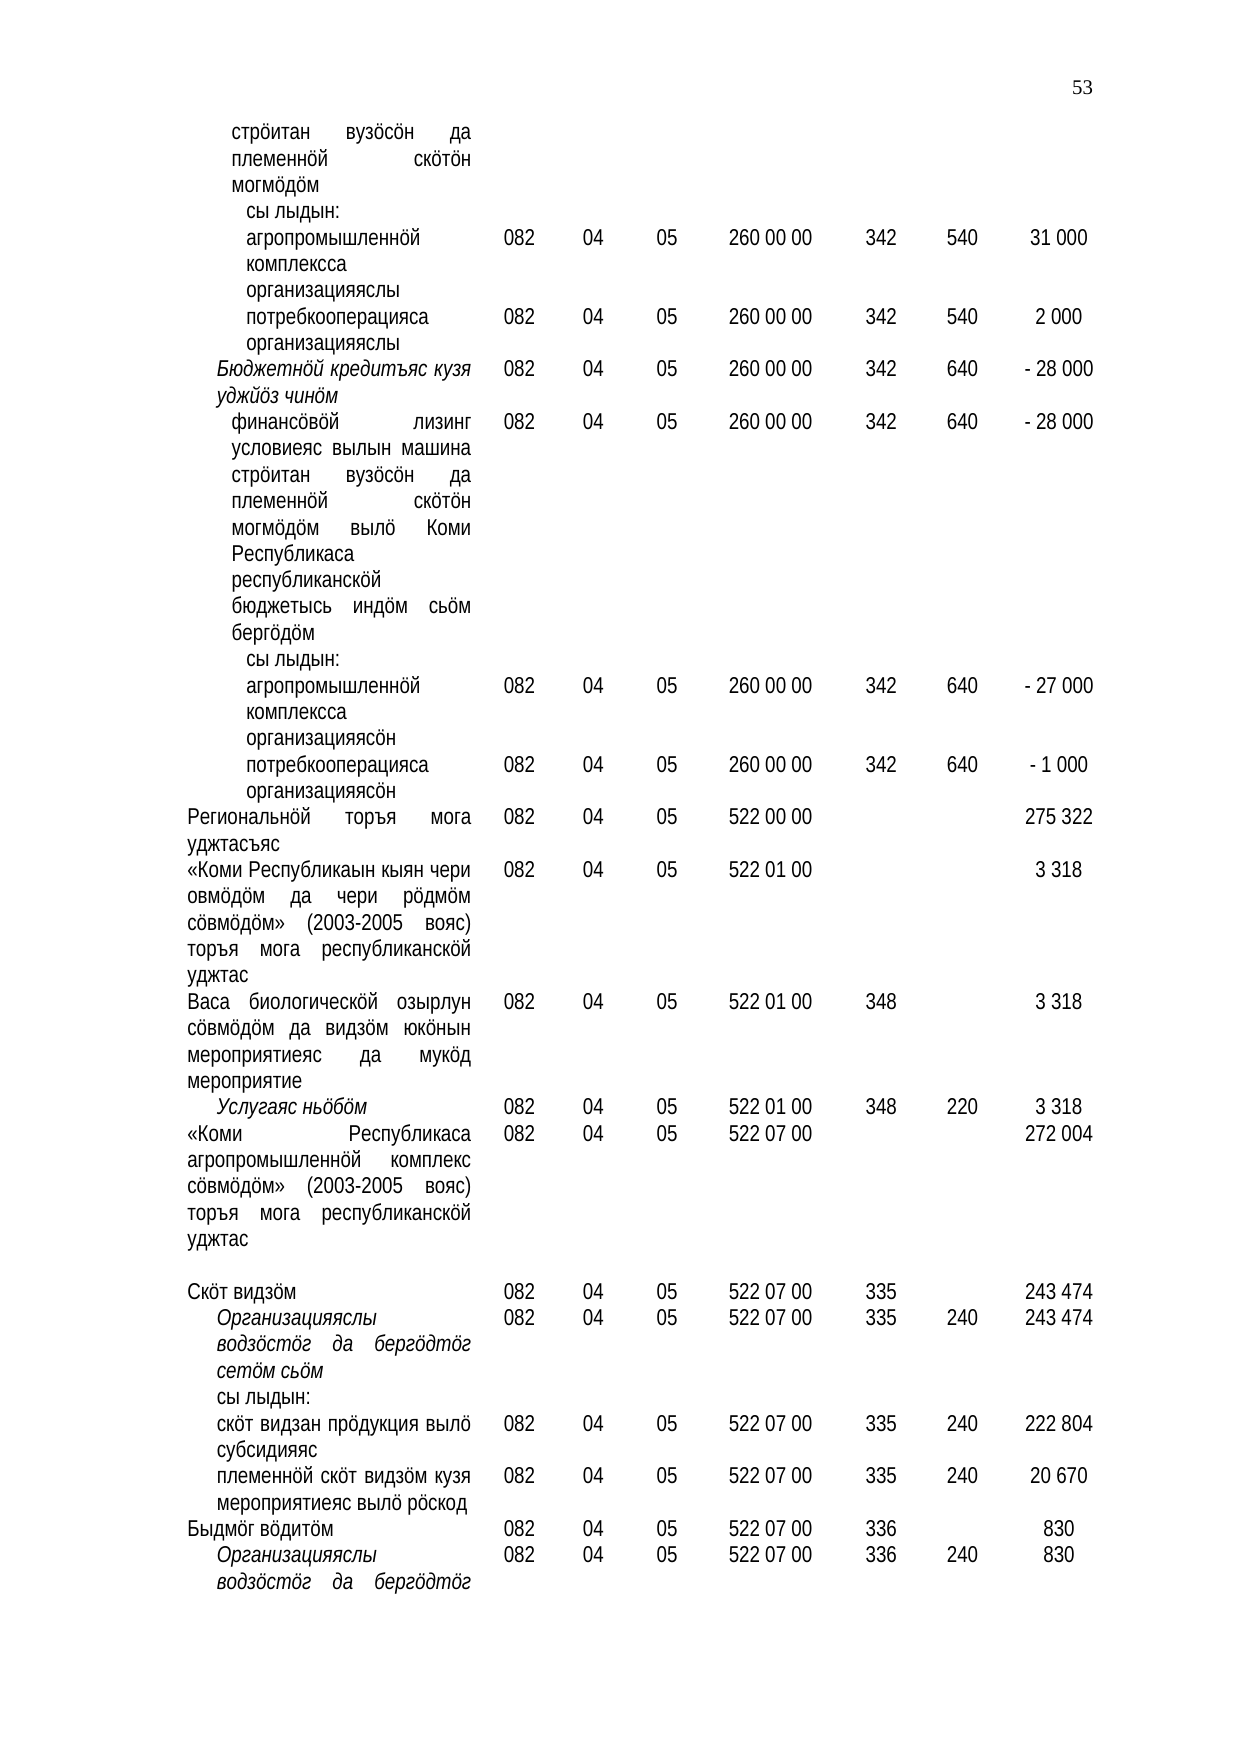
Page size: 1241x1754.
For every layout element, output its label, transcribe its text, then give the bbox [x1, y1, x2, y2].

table_cell стрöитан вузöсöн да племеннöй скöтöн могмöдöм [176, 118, 482, 197]
table_cell 04 [556, 1410, 630, 1462]
table_cell [704, 645, 837, 672]
table_cell 260 00 00 [704, 303, 837, 355]
table_cell - 27 000 [999, 672, 1118, 751]
table_cell 336 [837, 1515, 925, 1541]
table_cell [999, 1383, 1118, 1409]
table_cell [630, 1251, 704, 1278]
table_cell 335 [837, 1304, 925, 1383]
table_cell 220 [925, 1093, 999, 1119]
table_cell [837, 1120, 925, 1251]
table_cell 082 [482, 1093, 556, 1119]
table_cell [1118, 1515, 1163, 1541]
table_cell 04 [556, 408, 630, 645]
table_cell [1118, 1410, 1163, 1462]
table_cell «Коми Республикаса агропромышленнöй комплекс сöвмöдöм» (2003-2005 вояс) торъя мога республиканскöй уджтас [176, 1120, 482, 1251]
table_cell потребкооперацияса организацияясöн [176, 751, 482, 803]
table_cell [1118, 118, 1163, 197]
table_cell 3 318 [999, 988, 1118, 1093]
table_cell 335 [837, 1278, 925, 1304]
table_cell 522 07 00 [704, 1462, 837, 1515]
table_cell [704, 197, 837, 223]
table_cell Организацияяслы водзöстöг да бергöдтöг сетöм сьöм [176, 1304, 482, 1383]
table_cell 522 01 00 [704, 856, 837, 988]
table_cell [1118, 645, 1163, 672]
table_cell 04 [556, 1093, 630, 1119]
table_cell 342 [837, 751, 925, 803]
table_cell [556, 197, 630, 223]
table_cell 336 [837, 1541, 925, 1594]
table_cell [1118, 856, 1163, 988]
table_cell [704, 118, 837, 197]
table_cell [556, 1383, 630, 1409]
table_cell [925, 1383, 999, 1409]
table_cell 260 00 00 [704, 408, 837, 645]
table_cell 04 [556, 303, 630, 355]
table_cell [704, 1251, 837, 1278]
table_cell [1118, 1093, 1163, 1119]
table_cell 05 [630, 1120, 704, 1251]
table_cell сы лыдын: [176, 645, 482, 672]
table_cell 260 00 00 [704, 751, 837, 803]
table_cell 05 [630, 751, 704, 803]
table_cell 04 [556, 1541, 630, 1594]
table_cell 3 318 [999, 856, 1118, 988]
table_cell 04 [556, 988, 630, 1093]
table_cell [556, 645, 630, 672]
table_cell [1118, 408, 1163, 645]
table_cell 522 07 00 [704, 1304, 837, 1383]
table_cell 20 670 [999, 1462, 1118, 1515]
table_cell 04 [556, 355, 630, 408]
table_cell 082 [482, 355, 556, 408]
table_cell «Коми Республикаын кыян чери овмöдöм да чери рöдмöм сöвмöдöм» (2003-2005 вояс) торъя мога республиканскöй уджтас [176, 856, 482, 988]
table_cell [1118, 1251, 1163, 1278]
table_cell 830 [999, 1541, 1118, 1594]
table_cell 04 [556, 1462, 630, 1515]
table_cell [925, 118, 999, 197]
table_cell [176, 1251, 482, 1278]
table_cell 31 000 [999, 224, 1118, 303]
table_cell [630, 1383, 704, 1409]
table_cell 275 322 [999, 803, 1118, 856]
table_cell [999, 118, 1118, 197]
table_cell 272 004 [999, 1120, 1118, 1251]
table_cell [999, 645, 1118, 672]
table_cell 082 [482, 988, 556, 1093]
table_cell 240 [925, 1541, 999, 1594]
table_cell [482, 1251, 556, 1278]
table_cell агропромышленнöй комплексса организацияяслы [176, 224, 482, 303]
table_cell 05 [630, 856, 704, 988]
table_cell потребкооперацияса организацияяслы [176, 303, 482, 355]
table_cell [1118, 1278, 1163, 1304]
table_cell [630, 197, 704, 223]
table_cell 540 [925, 224, 999, 303]
table_cell 540 [925, 303, 999, 355]
table_cell 05 [630, 803, 704, 856]
table_cell 05 [630, 1541, 704, 1594]
table_cell 522 07 00 [704, 1120, 837, 1251]
table_cell [925, 1120, 999, 1251]
table_cell Бюджетнöй кредитъяс кузя уджйöз чинöм [176, 355, 482, 408]
table_cell [704, 1383, 837, 1409]
table_cell 260 00 00 [704, 672, 837, 751]
table_cell [837, 1251, 925, 1278]
table_cell [1118, 1120, 1163, 1251]
table_cell 05 [630, 1093, 704, 1119]
table_cell 348 [837, 988, 925, 1093]
table_cell [837, 645, 925, 672]
table_cell [1118, 303, 1163, 355]
table_cell 082 [482, 1120, 556, 1251]
table_cell 05 [630, 672, 704, 751]
table_cell 04 [556, 803, 630, 856]
table_cell 05 [630, 1278, 704, 1304]
table_cell - 28 000 [999, 408, 1118, 645]
table_cell [1118, 803, 1163, 856]
table_cell 05 [630, 1410, 704, 1462]
table_cell [556, 1251, 630, 1278]
table_cell 640 [925, 672, 999, 751]
table_cell 260 00 00 [704, 224, 837, 303]
table_cell 240 [925, 1462, 999, 1515]
table_cell 05 [630, 224, 704, 303]
table_cell Васа биологическöй озырлун сöвмöдöм да видзöм юкöнын мероприятиеяс да мукöд мероприятие [176, 988, 482, 1093]
table_cell [556, 118, 630, 197]
table_cell [925, 1515, 999, 1541]
table_cell 243 474 [999, 1304, 1118, 1383]
table_cell 222 804 [999, 1410, 1118, 1462]
table_cell [1118, 224, 1163, 303]
table_cell 2 000 [999, 303, 1118, 355]
table_cell 348 [837, 1093, 925, 1119]
table_cell 082 [482, 751, 556, 803]
table_cell 082 [482, 408, 556, 645]
table_cell 522 00 00 [704, 803, 837, 856]
table_cell 342 [837, 224, 925, 303]
table_cell 04 [556, 1120, 630, 1251]
table_cell [925, 1251, 999, 1278]
table_cell [925, 988, 999, 1093]
table_cell 05 [630, 1515, 704, 1541]
table_cell 522 07 00 [704, 1278, 837, 1304]
table_cell 260 00 00 [704, 355, 837, 408]
table_cell 240 [925, 1304, 999, 1383]
table_cell 04 [556, 856, 630, 988]
table_cell [630, 645, 704, 672]
table_cell Организацияяслы водзöстöг да бергöдтöг [176, 1541, 482, 1594]
table_cell 335 [837, 1462, 925, 1515]
table_cell [482, 1383, 556, 1409]
table_cell 3 318 [999, 1093, 1118, 1119]
table_cell Быдмöг вöдитöм [176, 1515, 482, 1541]
table_cell 05 [630, 303, 704, 355]
table_cell 04 [556, 224, 630, 303]
table_cell 082 [482, 1410, 556, 1462]
table_cell 04 [556, 1304, 630, 1383]
table_cell [1118, 1304, 1163, 1383]
table_cell [1118, 355, 1163, 408]
table_cell 342 [837, 672, 925, 751]
table_cell 05 [630, 988, 704, 1093]
table_cell Региональнöй торъя мога уджтасъяс [176, 803, 482, 856]
table_cell 335 [837, 1410, 925, 1462]
table_cell [925, 1278, 999, 1304]
table_cell 522 07 00 [704, 1410, 837, 1462]
table_cell 05 [630, 355, 704, 408]
table_cell 04 [556, 1278, 630, 1304]
table_cell [925, 856, 999, 988]
table_cell [1118, 1383, 1163, 1409]
table_cell 640 [925, 751, 999, 803]
table_cell [482, 197, 556, 223]
table_cell 082 [482, 1515, 556, 1541]
table_cell 640 [925, 408, 999, 645]
table_cell [999, 1251, 1118, 1278]
table_cell 082 [482, 1304, 556, 1383]
table_cell 04 [556, 672, 630, 751]
table_cell [1118, 1541, 1163, 1594]
table_cell [925, 803, 999, 856]
table_cell [1118, 751, 1163, 803]
table_cell [999, 197, 1118, 223]
table_cell 342 [837, 408, 925, 645]
table_cell Услугаяс ньöбöм [176, 1093, 482, 1119]
table_cell [837, 803, 925, 856]
table_cell финансöвöй лизинг условиеяс вылын машина стрöитан вузöсöн да племеннöй скöтöн могмöдöм вылö Коми Республикаса республиканскöй бюджетысь индöм сьöм бергöдöм [176, 408, 482, 645]
table_cell [1118, 672, 1163, 751]
table_cell племеннöй скöт видзöм кузя мероприятиеяс вылö рöскод [176, 1462, 482, 1515]
table_cell 082 [482, 856, 556, 988]
table_cell 342 [837, 355, 925, 408]
table_cell 240 [925, 1410, 999, 1462]
table_cell 243 474 [999, 1278, 1118, 1304]
table_cell агропромышленнöй комплексса организацияясöн [176, 672, 482, 751]
table_cell [1118, 1462, 1163, 1515]
table_cell 04 [556, 751, 630, 803]
table_cell [837, 1383, 925, 1409]
table_cell 082 [482, 672, 556, 751]
table_cell [482, 645, 556, 672]
table_cell 05 [630, 1304, 704, 1383]
table_cell [1118, 197, 1163, 223]
table_cell [837, 856, 925, 988]
table_cell [837, 118, 925, 197]
table_cell 342 [837, 303, 925, 355]
table_cell - 1 000 [999, 751, 1118, 803]
table_cell Скöт видзöм [176, 1278, 482, 1304]
table_cell [925, 197, 999, 223]
table_cell 082 [482, 803, 556, 856]
table_cell 640 [925, 355, 999, 408]
table_cell скöт видзан прöдукция вылö субсидияяс [176, 1410, 482, 1462]
table_cell 522 01 00 [704, 1093, 837, 1119]
table_cell 522 07 00 [704, 1515, 837, 1541]
table_cell 082 [482, 1278, 556, 1304]
table_cell 830 [999, 1515, 1118, 1541]
table_cell [837, 197, 925, 223]
table_cell 082 [482, 303, 556, 355]
table_cell 05 [630, 408, 704, 645]
table_cell [630, 118, 704, 197]
table_cell 05 [630, 1462, 704, 1515]
table_cell 522 01 00 [704, 988, 837, 1093]
table_cell - 28 000 [999, 355, 1118, 408]
table_cell 04 [556, 1515, 630, 1541]
table_cell 082 [482, 1462, 556, 1515]
table_cell 082 [482, 1541, 556, 1594]
table_cell [1118, 988, 1163, 1093]
table_cell сы лыдын: [176, 197, 482, 223]
table_cell 082 [482, 224, 556, 303]
table_cell сы лыдын: [176, 1383, 482, 1409]
table_cell [482, 118, 556, 197]
table_cell [925, 645, 999, 672]
table_cell 522 07 00 [704, 1541, 837, 1594]
